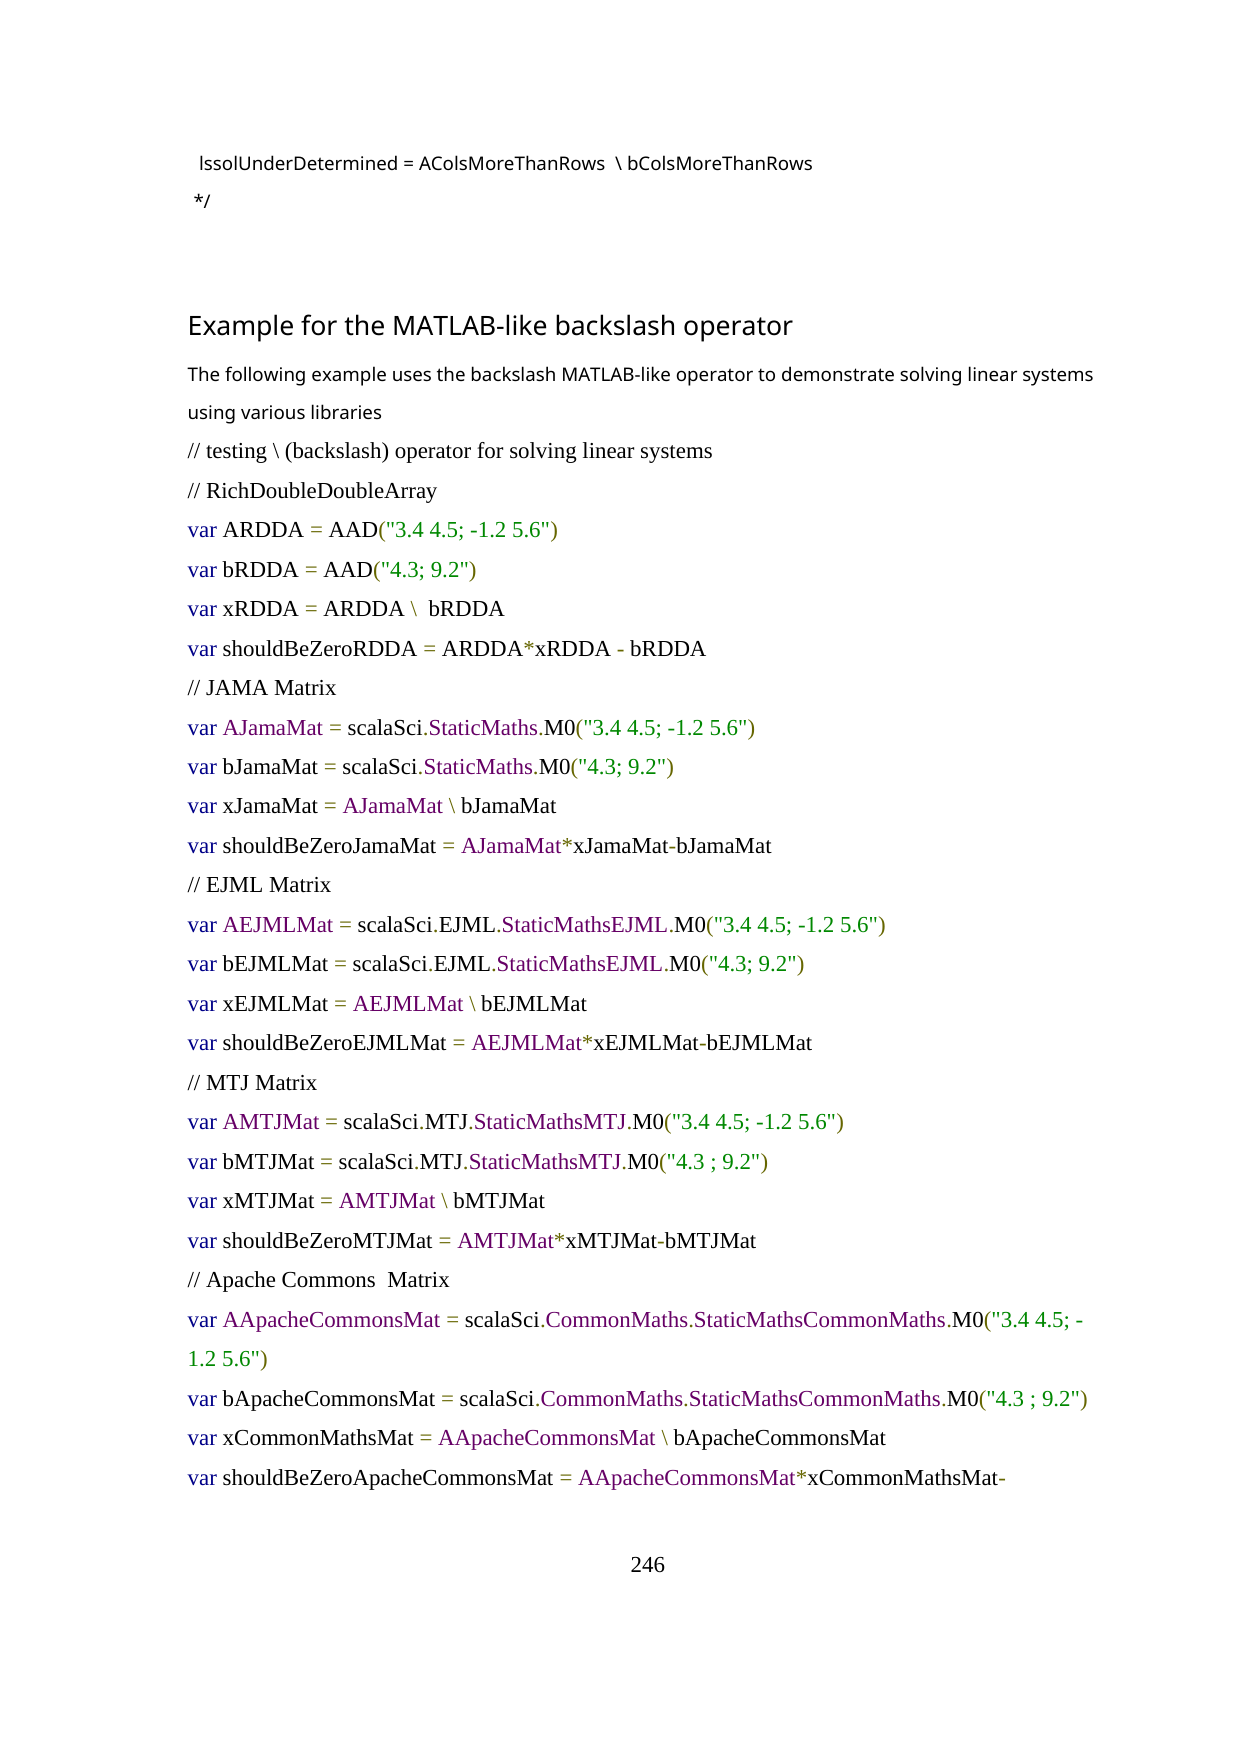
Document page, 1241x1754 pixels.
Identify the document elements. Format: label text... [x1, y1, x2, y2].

text var shouldBeZeroMTJMat = AMTJMat*xMTJMat-bMTJMat [187, 1227, 1108, 1253]
text var AJamaMat = scalaSci.StaticMaths.M0("3.4 4.5; -1.2 5.6") [187, 714, 1108, 740]
text var bRDDA = AAD("4.3; 9.2") [187, 556, 1108, 582]
text var xEJMLMat = AEJMLMat \ bEJMLMat [187, 990, 1108, 1016]
text */ [187, 189, 1108, 214]
text var shouldBeZeroApacheCommonsMat = AApacheCommonsMat*xCommonMathsMat- [187, 1464, 1108, 1490]
text var bApacheCommonsMat = scalaSci.CommonMaths.StaticMathsCommonMaths.M0("4.3 ; 9.2") [187, 1385, 1108, 1411]
text lssolUnderDetermined = AColsMoreThanRows \ bColsMoreThanRows [187, 150, 1108, 176]
text // RichDoubleDoubleArray [187, 477, 1108, 503]
text // JAMA Matrix [187, 674, 1108, 701]
text var shouldBeZeroJamaMat = AJamaMat*xJamaMat-bJamaMat [187, 832, 1108, 858]
text var bMTJMat = scalaSci.MTJ.StaticMathsMTJ.M0("4.3 ; 9.2") [187, 1148, 1108, 1174]
text var bJamaMat = scalaSci.StaticMaths.M0("4.3; 9.2") [187, 753, 1108, 779]
text var xMTJMat = AMTJMat \ bMTJMat [187, 1187, 1108, 1214]
text // EJML Matrix [187, 872, 1108, 898]
text var xRDDA = ARDDA \ bRDDA [187, 595, 1108, 622]
text // MTJ Matrix [187, 1069, 1108, 1095]
text var ARDDA = AAD("3.4 4.5; -1.2 5.6") [187, 516, 1108, 543]
text var xCommonMathsMat = AApacheCommonsMat \ bApacheCommonsMat [187, 1424, 1108, 1451]
text // Apache Commons Matrix [187, 1266, 1108, 1293]
text var shouldBeZeroRDDA = ARDDA*xRDDA - bRDDA [187, 635, 1108, 661]
text var AMTJMat = scalaSci.MTJ.StaticMathsMTJ.M0("3.4 4.5; -1.2 5.6") [187, 1108, 1108, 1135]
text var AApacheCommonsMat = scalaSci.CommonMaths.StaticMathsCommonMaths.M0("3.4 4.5; -1.2 5.6") [187, 1306, 1108, 1372]
text Example for the MATLAB-like backslash operator [187, 307, 1108, 343]
text var xJamaMat = AJamaMat \ bJamaMat [187, 793, 1108, 819]
text var shouldBeZeroEJMLMat = AEJMLMat*xEJMLMat-bEJMLMat [187, 1029, 1108, 1056]
text var bEJMLMat = scalaSci.EJML.StaticMathsEJML.M0("4.3; 9.2") [187, 951, 1108, 977]
text // testing \ (backslash) operator for solving linear systems [187, 437, 1108, 464]
text The following example uses the backslash MATLAB-like operator to demonstrate solving linear systems using various libraries [187, 361, 1108, 424]
text var AEJMLMat = scalaSci.EJML.StaticMathsEJML.M0("3.4 4.5; -1.2 5.6") [187, 911, 1108, 937]
